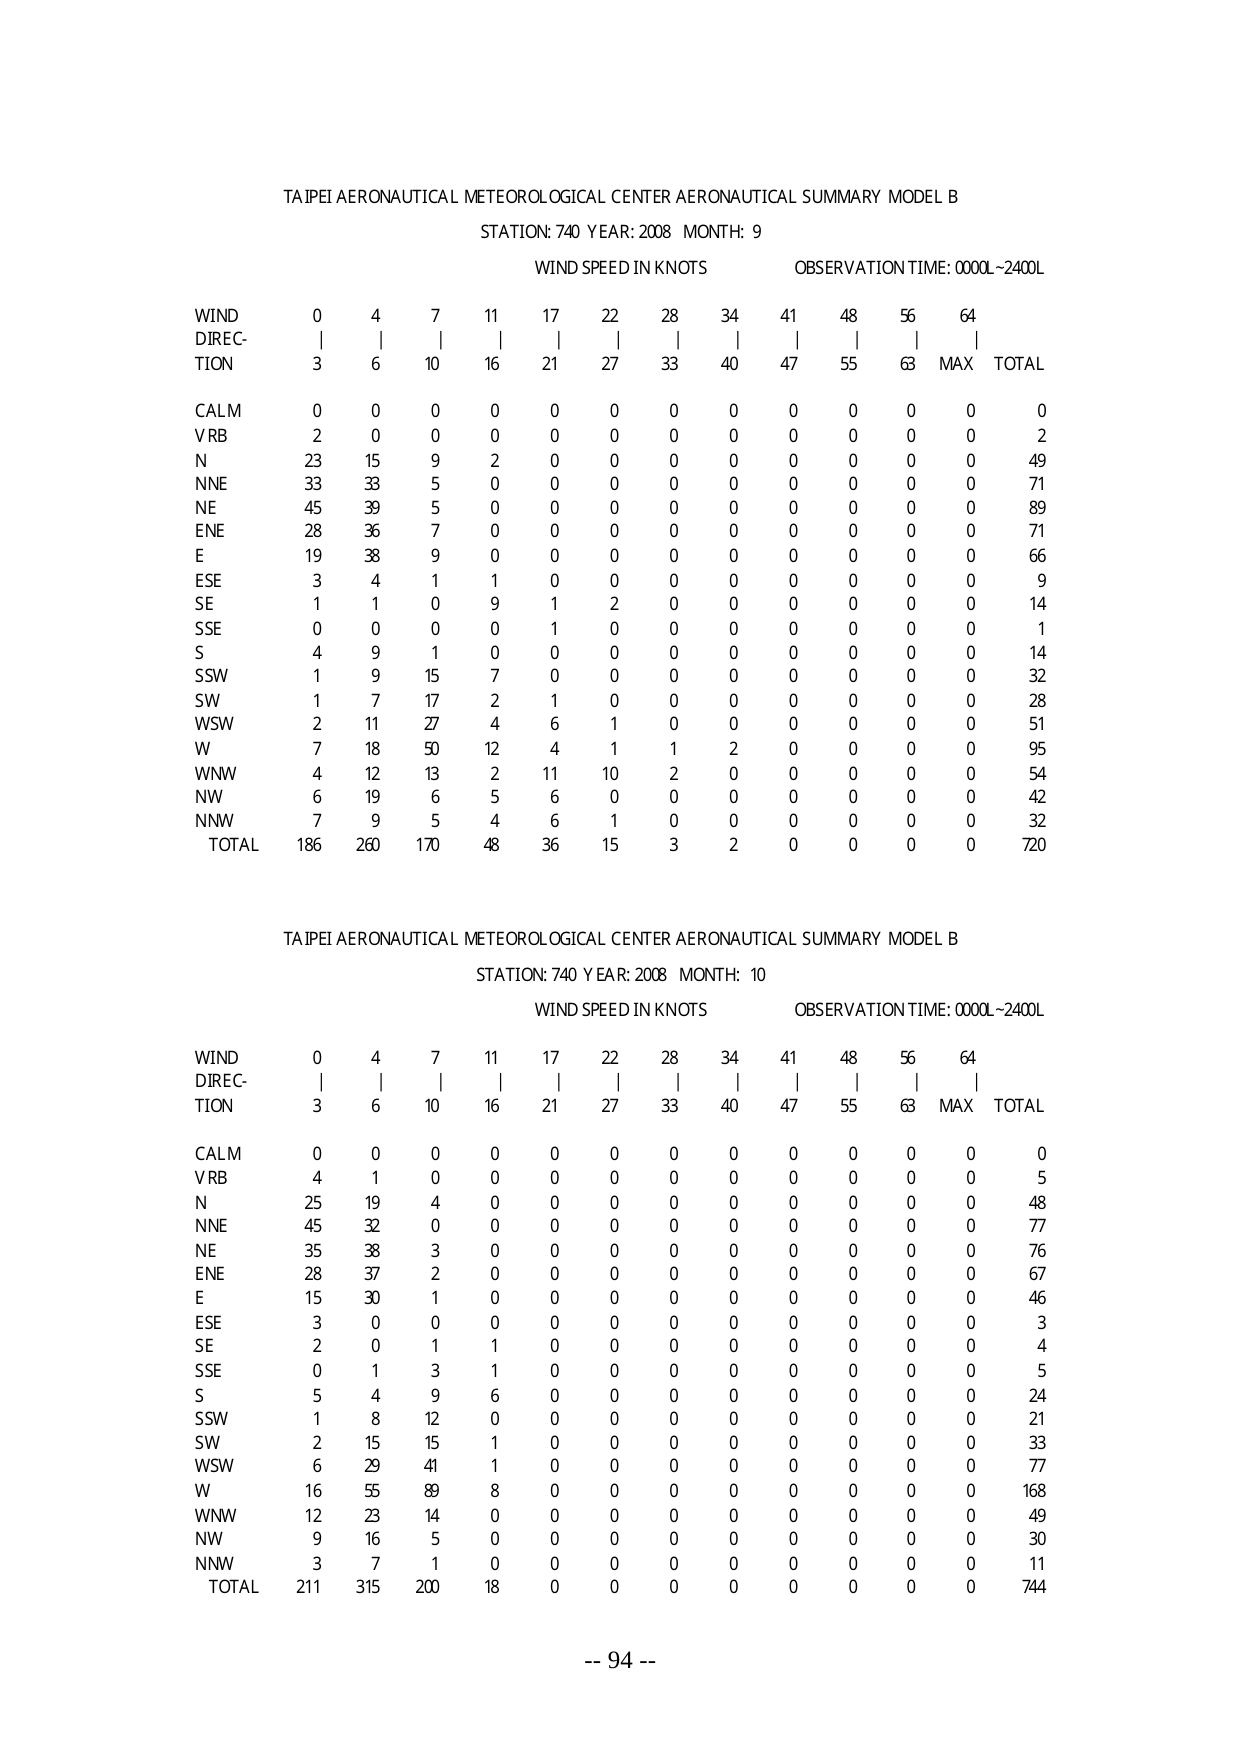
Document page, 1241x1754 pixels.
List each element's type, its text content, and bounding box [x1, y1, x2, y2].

text -- 94 -- [543, 1637, 697, 1674]
